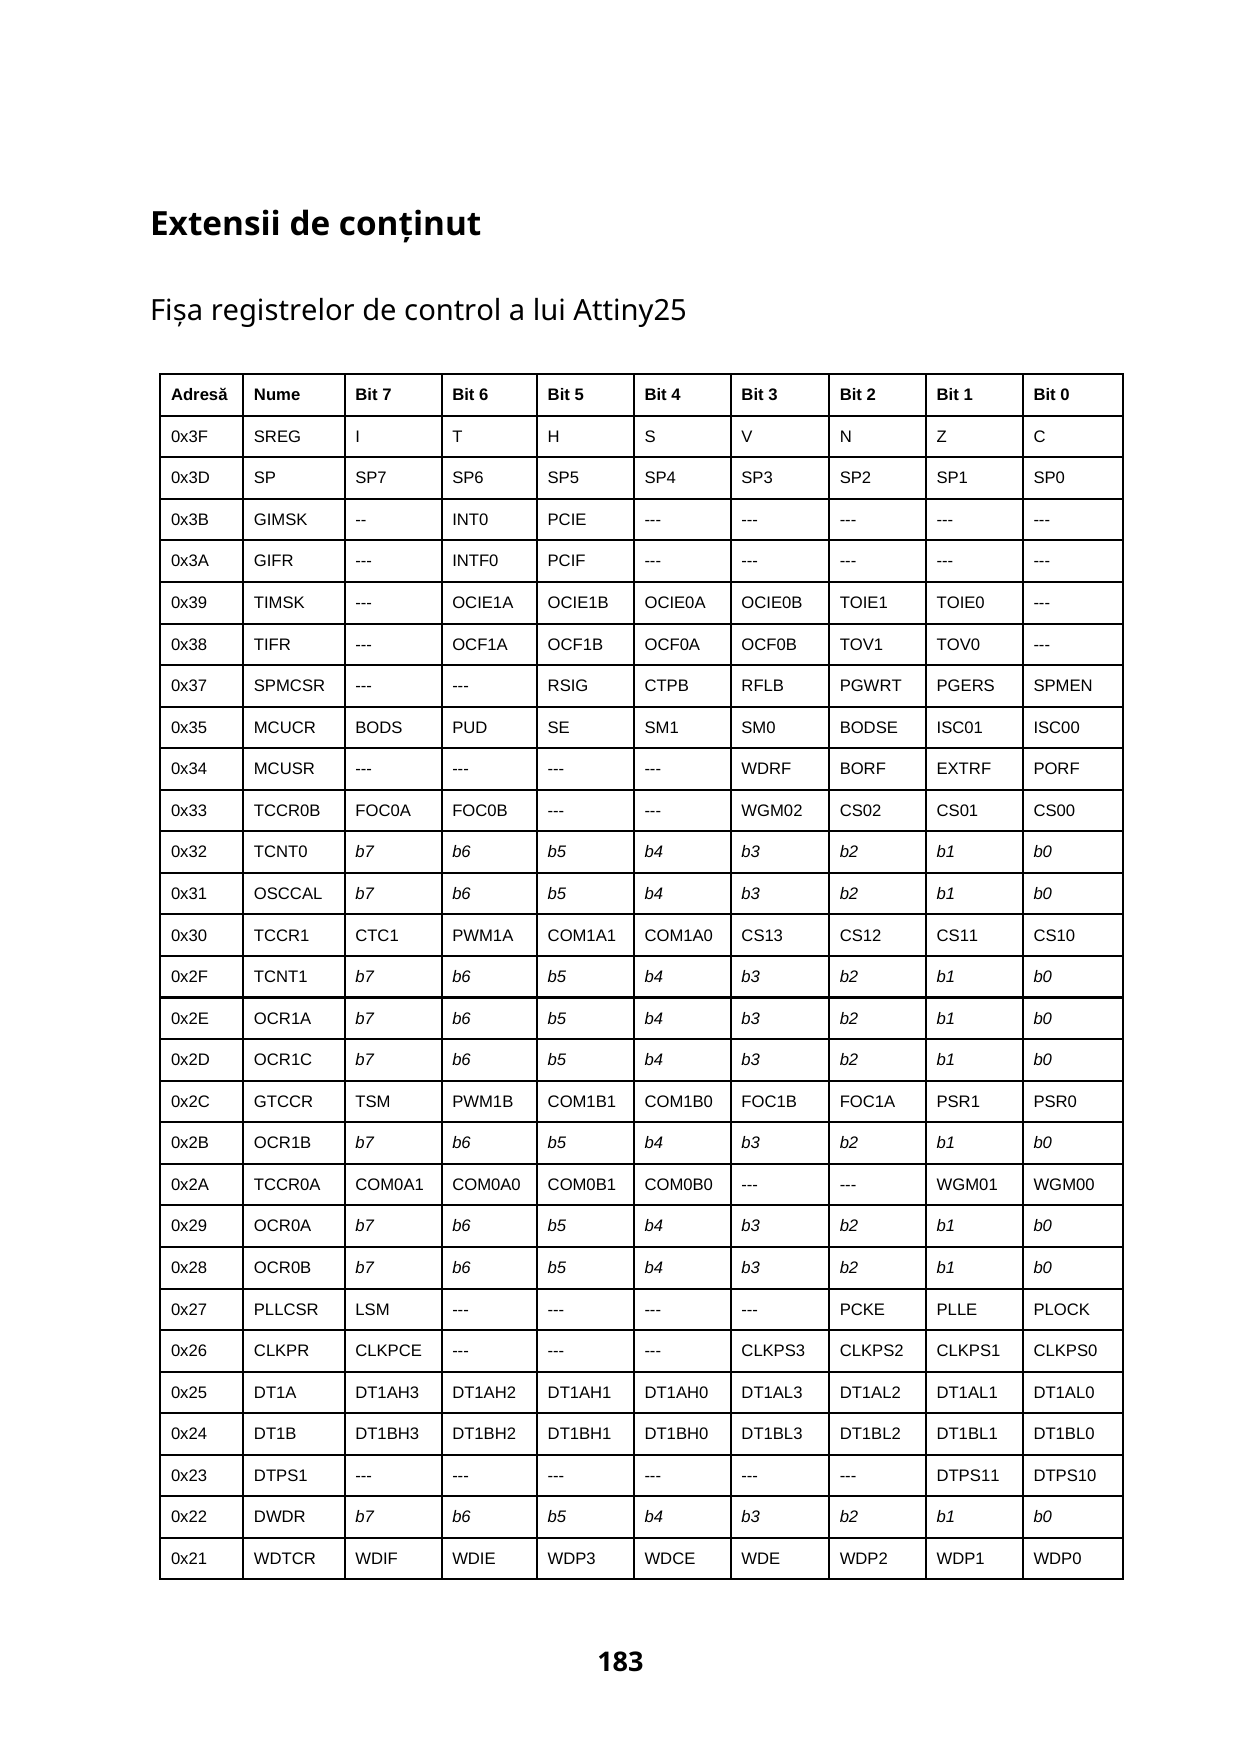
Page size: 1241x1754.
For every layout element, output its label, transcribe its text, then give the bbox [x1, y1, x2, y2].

table_cell RSIG [538, 666, 633, 706]
table_cell WDTCR [244, 1539, 344, 1578]
table_cell --- [830, 1456, 925, 1495]
table_cell b1 [927, 1123, 1022, 1163]
table_cell b6 [443, 1497, 536, 1537]
table_cell TOV1 [830, 625, 925, 664]
table_cell b5 [538, 832, 633, 872]
table_cell TIMSK [244, 583, 344, 622]
table_cell b4 [635, 957, 730, 996]
table_cell V [732, 417, 828, 456]
table_cell COM1B0 [635, 1082, 730, 1121]
table_cell COM0B1 [538, 1165, 633, 1204]
table_cell b3 [732, 1497, 828, 1537]
table_cell b1 [927, 1497, 1022, 1537]
table_header Bit 5 [538, 375, 633, 414]
table_cell CTPB [635, 666, 730, 706]
table_cell 0x22 [161, 1497, 242, 1537]
table_cell DT1AH1 [538, 1373, 633, 1412]
table_cell --- [830, 1165, 925, 1204]
table_cell 0x2C [161, 1082, 242, 1121]
table_cell --- [732, 1290, 828, 1329]
table_cell TIFR [244, 625, 344, 664]
table_cell H [538, 417, 633, 456]
table_cell b0 [1024, 1206, 1122, 1246]
table_cell CS11 [927, 915, 1022, 955]
table_cell COM1A1 [538, 915, 633, 955]
table_cell SPMCSR [244, 666, 344, 706]
table_cell b1 [927, 874, 1022, 913]
table_cell --- [443, 1290, 536, 1329]
table_cell WDCE [635, 1539, 730, 1578]
table_cell b4 [635, 999, 730, 1038]
table_cell b5 [538, 1123, 633, 1163]
table_cell 0x21 [161, 1539, 242, 1578]
table_cell FOC0A [346, 791, 441, 830]
table_cell DT1B [244, 1414, 344, 1454]
table_cell --- [635, 749, 730, 789]
table_cell --- [635, 1456, 730, 1495]
table_cell b7 [346, 999, 441, 1038]
table_cell --- [830, 500, 925, 539]
table_cell OCIE0A [635, 583, 730, 622]
table_cell CS00 [1024, 791, 1122, 830]
table_cell b1 [927, 999, 1022, 1038]
table_cell --- [538, 1331, 633, 1371]
table_header Bit 0 [1024, 375, 1122, 414]
table_cell b7 [346, 874, 441, 913]
table_cell WDP3 [538, 1539, 633, 1578]
table_cell 0x28 [161, 1248, 242, 1287]
table_cell b2 [830, 957, 925, 996]
table_cell --- [732, 1165, 828, 1204]
table_cell OCF0B [732, 625, 828, 664]
table_cell 0x29 [161, 1206, 242, 1246]
table_cell TSM [346, 1082, 441, 1121]
table_cell CS13 [732, 915, 828, 955]
table_cell b0 [1024, 957, 1122, 996]
table_cell 0x24 [161, 1414, 242, 1454]
table_cell DT1AL1 [927, 1373, 1022, 1412]
table_cell WDP2 [830, 1539, 925, 1578]
table_cell OCF1B [538, 625, 633, 664]
table_cell b0 [1024, 999, 1122, 1038]
table_cell PLLCSR [244, 1290, 344, 1329]
table_cell DTPS10 [1024, 1456, 1122, 1495]
table_cell b3 [732, 957, 828, 996]
table_cell --- [538, 1290, 633, 1329]
table_cell CLKPS3 [732, 1331, 828, 1371]
table_cell DT1AL3 [732, 1373, 828, 1412]
table_cell b2 [830, 999, 925, 1038]
table_cell 0x2F [161, 957, 242, 996]
table_cell CTC1 [346, 915, 441, 955]
table_cell PSR0 [1024, 1082, 1122, 1121]
table_cell EXTRF [927, 749, 1022, 789]
table_cell 0x23 [161, 1456, 242, 1495]
table_cell b6 [443, 832, 536, 872]
table_cell OCR1B [244, 1123, 344, 1163]
table_cell --- [732, 500, 828, 539]
table_cell OCIE1B [538, 583, 633, 622]
table_cell TOIE1 [830, 583, 925, 622]
table_cell b3 [732, 832, 828, 872]
table_cell 0x39 [161, 583, 242, 622]
table_cell SP3 [732, 458, 828, 498]
table_cell TCCR1 [244, 915, 344, 955]
table_cell 0x31 [161, 874, 242, 913]
table_cell --- [443, 666, 536, 706]
table_cell OCR1A [244, 999, 344, 1038]
table_cell b6 [443, 999, 536, 1038]
table_cell 0x34 [161, 749, 242, 789]
table_cell b6 [443, 874, 536, 913]
table_cell --- [538, 1456, 633, 1495]
table_cell b2 [830, 1497, 925, 1537]
table_cell DT1AL2 [830, 1373, 925, 1412]
table_cell OCIE1A [443, 583, 536, 622]
table_cell GIMSK [244, 500, 344, 539]
table_cell b4 [635, 1040, 730, 1079]
table_cell SE [538, 708, 633, 747]
table_cell b6 [443, 1248, 536, 1287]
table_cell PLLE [927, 1290, 1022, 1329]
table_cell DT1AL0 [1024, 1373, 1122, 1412]
table_cell FOC1B [732, 1082, 828, 1121]
table_cell SP [244, 458, 344, 498]
table_cell CLKPS1 [927, 1331, 1022, 1371]
table_cell b6 [443, 1123, 536, 1163]
table_header Bit 2 [830, 375, 925, 414]
table_cell 0x26 [161, 1331, 242, 1371]
table_cell OSCCAL [244, 874, 344, 913]
table_cell ISC01 [927, 708, 1022, 747]
table_cell b0 [1024, 1248, 1122, 1287]
table_cell TOIE0 [927, 583, 1022, 622]
table_cell ISC00 [1024, 708, 1122, 747]
table_cell CS12 [830, 915, 925, 955]
table_cell b5 [538, 999, 633, 1038]
table_cell b4 [635, 1248, 730, 1287]
table_cell WDP0 [1024, 1539, 1122, 1578]
table_cell PORF [1024, 749, 1122, 789]
table_cell b6 [443, 1040, 536, 1079]
table_cell PCKE [830, 1290, 925, 1329]
table_cell TCCR0B [244, 791, 344, 830]
table_cell b0 [1024, 874, 1122, 913]
table_cell b1 [927, 957, 1022, 996]
table_cell b3 [732, 874, 828, 913]
table_cell 0x33 [161, 791, 242, 830]
table_cell b6 [443, 1206, 536, 1246]
table_cell PWM1A [443, 915, 536, 955]
table_cell WDIE [443, 1539, 536, 1578]
table_cell b7 [346, 1497, 441, 1537]
table_cell CS02 [830, 791, 925, 830]
table_cell 0x2D [161, 1040, 242, 1079]
table_cell b2 [830, 874, 925, 913]
table_cell b7 [346, 1248, 441, 1287]
table_cell DT1BH2 [443, 1414, 536, 1454]
table_cell WDIF [346, 1539, 441, 1578]
table_header Bit 4 [635, 375, 730, 414]
table_cell 0x3D [161, 458, 242, 498]
table_cell WGM02 [732, 791, 828, 830]
table_cell b3 [732, 1123, 828, 1163]
table_cell b2 [830, 1206, 925, 1246]
table_cell --- [635, 791, 730, 830]
table_cell b0 [1024, 832, 1122, 872]
table_cell b7 [346, 957, 441, 996]
table_header Bit 7 [346, 375, 441, 414]
table_cell TCNT1 [244, 957, 344, 996]
table_cell --- [346, 583, 441, 622]
table_cell b2 [830, 1123, 925, 1163]
table_cell --- [1024, 500, 1122, 539]
table_cell b4 [635, 874, 730, 913]
table_cell 0x37 [161, 666, 242, 706]
table_cell PUD [443, 708, 536, 747]
table_cell WGM01 [927, 1165, 1022, 1204]
table_cell b3 [732, 1206, 828, 1246]
subtitle Extensii de conținut [150, 200, 1091, 245]
table_cell --- [635, 1331, 730, 1371]
table_cell 0x35 [161, 708, 242, 747]
table_cell WGM00 [1024, 1165, 1122, 1204]
table_cell --- [346, 1456, 441, 1495]
table_cell RFLB [732, 666, 828, 706]
table_cell CS10 [1024, 915, 1122, 955]
table_cell OCIE0B [732, 583, 828, 622]
table_cell SP5 [538, 458, 633, 498]
table_cell INT0 [443, 500, 536, 539]
table_cell 0x2A [161, 1165, 242, 1204]
table_cell C [1024, 417, 1122, 456]
table_cell Z [927, 417, 1022, 456]
table_cell b3 [732, 1040, 828, 1079]
table_cell --- [346, 749, 441, 789]
table_cell CLKPCE [346, 1331, 441, 1371]
table_cell MCUSR [244, 749, 344, 789]
table_cell 0x32 [161, 832, 242, 872]
table_cell b6 [443, 957, 536, 996]
table_cell TOV0 [927, 625, 1022, 664]
table_cell b5 [538, 1040, 633, 1079]
table_cell DT1AH2 [443, 1373, 536, 1412]
table_cell DT1BH3 [346, 1414, 441, 1454]
table_cell T [443, 417, 536, 456]
table_cell 0x3F [161, 417, 242, 456]
table_cell 0x25 [161, 1373, 242, 1412]
table_cell DT1BL2 [830, 1414, 925, 1454]
table_cell SP1 [927, 458, 1022, 498]
table_cell --- [443, 1331, 536, 1371]
table_cell --- [1024, 583, 1122, 622]
table_cell b4 [635, 1497, 730, 1537]
table_cell b4 [635, 832, 730, 872]
table_cell CLKPS2 [830, 1331, 925, 1371]
table_cell --- [346, 625, 441, 664]
table_cell b3 [732, 999, 828, 1038]
table_cell b3 [732, 1248, 828, 1287]
table_cell --- [538, 749, 633, 789]
table_cell PSR1 [927, 1082, 1022, 1121]
table_cell --- [732, 541, 828, 581]
table_cell I [346, 417, 441, 456]
table_cell --- [635, 500, 730, 539]
table_cell --- [443, 1456, 536, 1495]
table_cell 0x27 [161, 1290, 242, 1329]
table_cell 0x38 [161, 625, 242, 664]
table_cell COM0A0 [443, 1165, 536, 1204]
table_cell --- [1024, 625, 1122, 664]
table_cell PGERS [927, 666, 1022, 706]
table_cell b0 [1024, 1040, 1122, 1079]
table_cell CS01 [927, 791, 1022, 830]
table_cell OCF1A [443, 625, 536, 664]
table_cell b4 [635, 1123, 730, 1163]
table_cell DTPS1 [244, 1456, 344, 1495]
table_cell TCCR0A [244, 1165, 344, 1204]
table_cell --- [346, 541, 441, 581]
table_cell b1 [927, 1040, 1022, 1079]
table_cell COM0A1 [346, 1165, 441, 1204]
table_cell DWDR [244, 1497, 344, 1537]
table_cell --- [443, 749, 536, 789]
table_cell b7 [346, 1040, 441, 1079]
table_cell WDP1 [927, 1539, 1022, 1578]
table_header Bit 1 [927, 375, 1022, 414]
table_cell b7 [346, 1206, 441, 1246]
table_cell --- [927, 500, 1022, 539]
table_cell WDE [732, 1539, 828, 1578]
table_cell b1 [927, 1248, 1022, 1287]
table_cell PWM1B [443, 1082, 536, 1121]
table_cell N [830, 417, 925, 456]
table_cell SP6 [443, 458, 536, 498]
table_cell --- [927, 541, 1022, 581]
table_cell OCR1C [244, 1040, 344, 1079]
table_cell GIFR [244, 541, 344, 581]
table_cell TCNT0 [244, 832, 344, 872]
table_cell OCR0A [244, 1206, 344, 1246]
table_cell -- [346, 500, 441, 539]
table_cell SP2 [830, 458, 925, 498]
table_cell b7 [346, 1123, 441, 1163]
table_header Adresă [161, 375, 242, 414]
table_cell DT1BL3 [732, 1414, 828, 1454]
table_cell b5 [538, 874, 633, 913]
table_cell SREG [244, 417, 344, 456]
table_cell b0 [1024, 1497, 1122, 1537]
table_cell 0x2E [161, 999, 242, 1038]
table_cell SM0 [732, 708, 828, 747]
table_cell b2 [830, 1040, 925, 1079]
table_cell --- [538, 791, 633, 830]
table_cell WDRF [732, 749, 828, 789]
table_cell --- [635, 1290, 730, 1329]
table_cell b2 [830, 1248, 925, 1287]
table_cell DT1BL0 [1024, 1414, 1122, 1454]
table_cell SM1 [635, 708, 730, 747]
table_cell COM0B0 [635, 1165, 730, 1204]
table_cell PGWRT [830, 666, 925, 706]
table_cell COM1B1 [538, 1082, 633, 1121]
table_cell --- [732, 1456, 828, 1495]
table_cell b0 [1024, 1123, 1122, 1163]
table_cell BODSE [830, 708, 925, 747]
table_cell DT1BH1 [538, 1414, 633, 1454]
table_cell GTCCR [244, 1082, 344, 1121]
subtitle Fișa registrelor de control a lui Attiny25 [150, 290, 1091, 329]
table_cell BODS [346, 708, 441, 747]
table_cell b5 [538, 957, 633, 996]
table_cell b2 [830, 832, 925, 872]
table_cell PLOCK [1024, 1290, 1122, 1329]
table_cell DTPS11 [927, 1456, 1022, 1495]
table_cell 0x3B [161, 500, 242, 539]
table_cell SPMEN [1024, 666, 1122, 706]
table_cell DT1AH0 [635, 1373, 730, 1412]
table_cell --- [830, 541, 925, 581]
table_cell PCIE [538, 500, 633, 539]
table_cell BORF [830, 749, 925, 789]
table_cell INTF0 [443, 541, 536, 581]
table_cell S [635, 417, 730, 456]
table_cell b4 [635, 1206, 730, 1246]
table_cell SP4 [635, 458, 730, 498]
table_header Bit 6 [443, 375, 536, 414]
table_cell b7 [346, 832, 441, 872]
table_cell CLKPS0 [1024, 1331, 1122, 1371]
table_cell --- [346, 666, 441, 706]
table_cell DT1BH0 [635, 1414, 730, 1454]
table_header Nume [244, 375, 344, 414]
table_cell b5 [538, 1497, 633, 1537]
table_cell OCR0B [244, 1248, 344, 1287]
table_cell DT1BL1 [927, 1414, 1022, 1454]
table_cell DT1AH3 [346, 1373, 441, 1412]
table_cell DT1A [244, 1373, 344, 1412]
table_cell SP7 [346, 458, 441, 498]
table_cell b1 [927, 832, 1022, 872]
table_cell PCIF [538, 541, 633, 581]
table_cell --- [1024, 541, 1122, 581]
table_cell COM1A0 [635, 915, 730, 955]
table_cell FOC0B [443, 791, 536, 830]
table_header Bit 3 [732, 375, 828, 414]
table_cell b5 [538, 1248, 633, 1287]
table_cell 0x30 [161, 915, 242, 955]
table_cell FOC1A [830, 1082, 925, 1121]
table_cell b5 [538, 1206, 633, 1246]
table_cell OCF0A [635, 625, 730, 664]
table_cell --- [635, 541, 730, 581]
table_cell MCUCR [244, 708, 344, 747]
table_cell 0x2B [161, 1123, 242, 1163]
table_cell b1 [927, 1206, 1022, 1246]
table_cell 0x3A [161, 541, 242, 581]
table_cell SP0 [1024, 458, 1122, 498]
table_cell CLKPR [244, 1331, 344, 1371]
table_cell LSM [346, 1290, 441, 1329]
